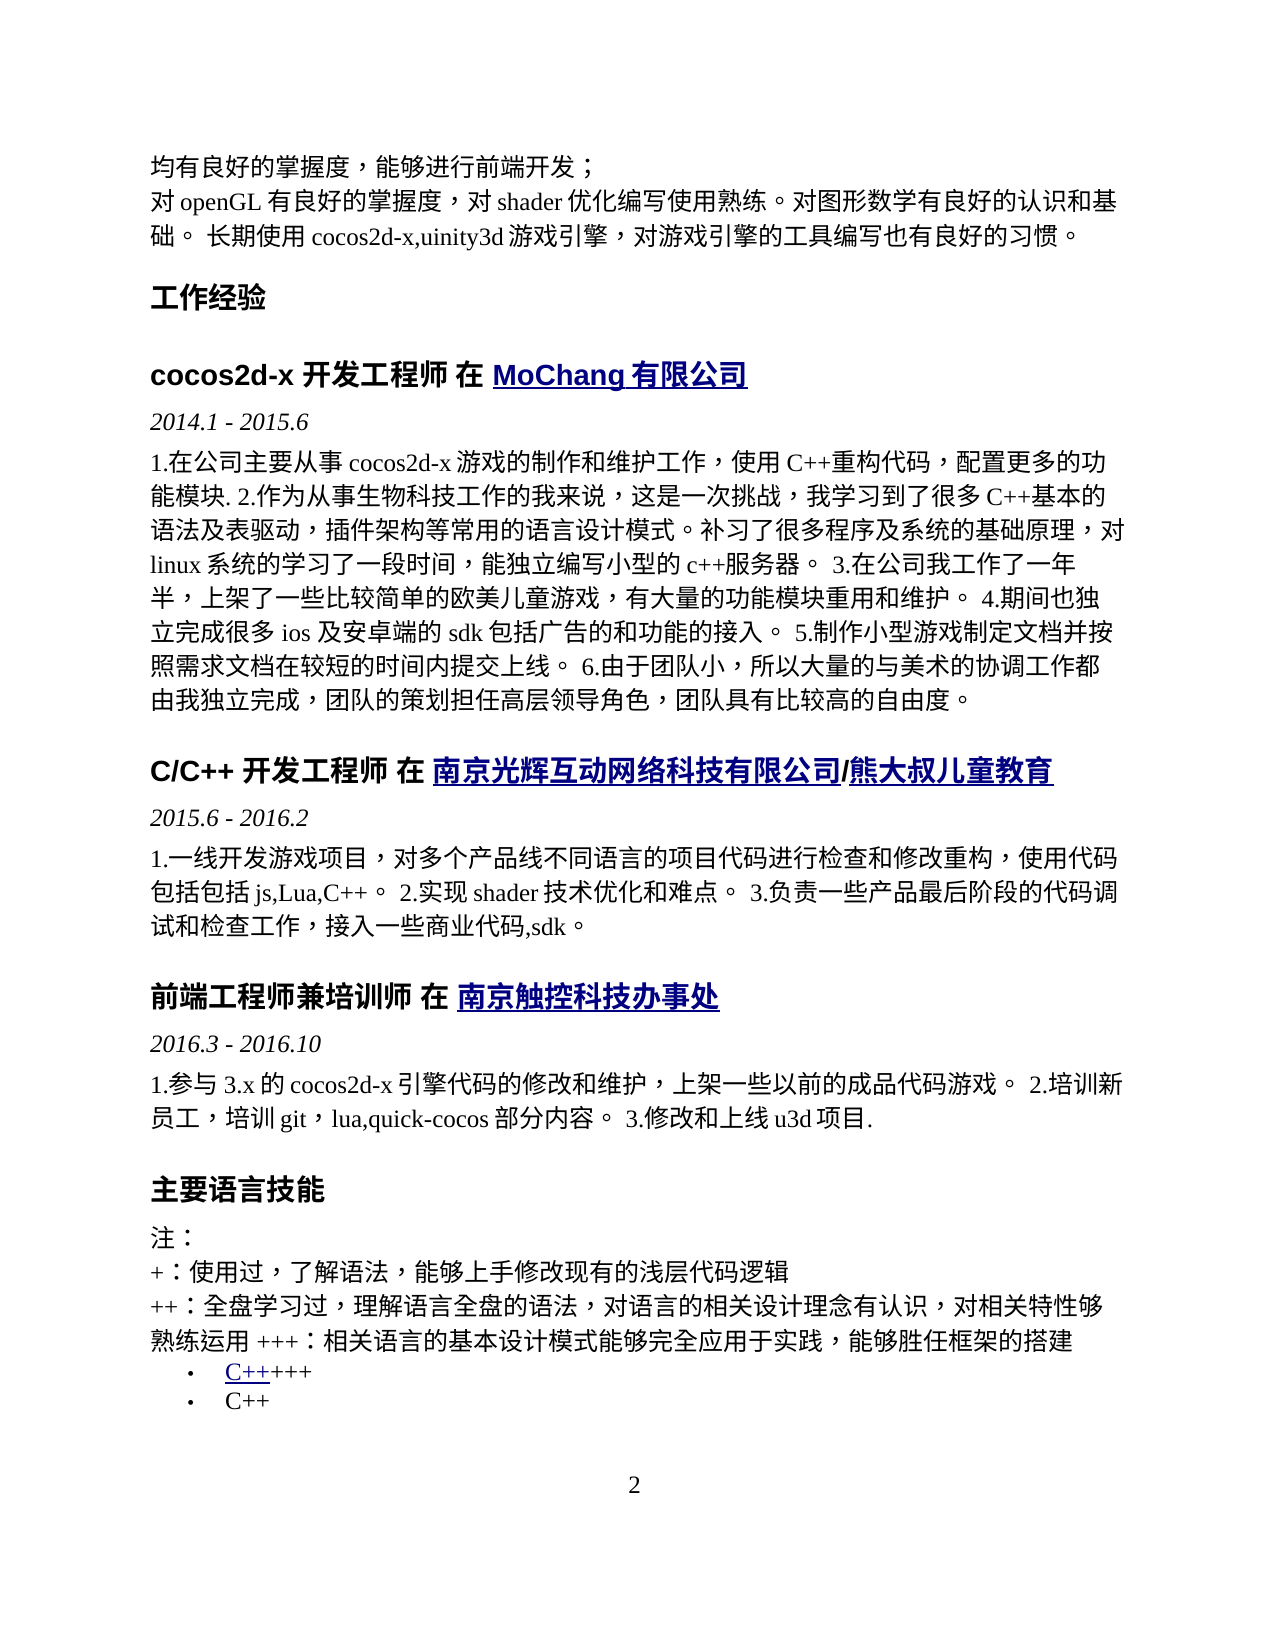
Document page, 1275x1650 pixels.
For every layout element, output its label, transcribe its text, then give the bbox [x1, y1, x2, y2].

text 1.在公司主要从事cocos2d-x游戏的制作和维护工作，使用C++重构代码，配置更多的功能模块. 2.作为从事生物科技工作的我来说，这是一次挑战，我学习到了很多C++基本的语法及表驱动，插件架构等常用的语言设计模式。补习了很多程序及系统的基础原理，对linux系统的学习了一段时间，能独立编写小型的c++服务器。 3.在公司我工作了一年半，上架了一些比较简单的欧美儿童游戏，有大量的功能模块重用和维护。 4.期间也独立完成很多 ios 及安卓端的 sdk包括广告的和功能的接入。 5.制作小型游戏制定文档并按照需求文档在较短的时间内提交上线。 6.由于团队小，所以大量的与美术的协调工作都由我独立完成，团队的策划担任高层领导角色，团队具有比较高的自由度。 [150, 444, 1125, 717]
text 1.参与3.x的cocos2d-x引擎代码的修改和维护，上架一些以前的成品代码游戏。 2.培训新员工，培训git，lua,quick-cocos部分内容。 3.修改和上线u3d项目. [150, 1067, 1125, 1135]
subtitle 工作经验 [150, 277, 1125, 317]
text 均有良好的掌握度，能够进行前端开发； 对openGL有良好的掌握度，对shader优化编写使用熟练。对图形数学有良好的认识和基础。 长期使用cocos2d-x,uinity3d游戏引擎，对游戏引擎的工具编写也有良好的习惯。 [150, 150, 1125, 252]
text 2016.3 - 2016.10 [150, 1029, 1125, 1058]
subtitle 前端工程师兼培训师 在 南京触控科技办事处 [150, 977, 1125, 1016]
text 2015.6 - 2016.2 [150, 803, 1125, 832]
subtitle cocos2d-x 开发工程师 在 MoChang有限公司 [150, 354, 1125, 394]
subtitle 主要语言技能 [150, 1169, 1125, 1208]
text 2014.1 - 2015.6 [150, 407, 1125, 435]
text 1.一线开发游戏项目，对多个产品线不同语言的项目代码进行检查和修改重构，使用代码包括包括js,Lua,C++。 2.实现shader技术优化和难点。 3.负责一些产品最后阶段的代码调试和检查工作，接入一些商业代码,sdk。 [150, 841, 1125, 943]
list C+++++ [187, 1357, 1125, 1386]
subtitle C/C++ 开发工程师 在 南京光辉互动网络科技有限公司/熊大叔儿童教育 [150, 751, 1125, 790]
list C++ [187, 1386, 1125, 1415]
text 注： +：使用过，了解语法，能够上手修改现有的浅层代码逻辑 ++：全盘学习过，理解语言全盘的语法，对语言的相关设计理念有认识，对相关特性够熟练运用 +++：相关语言的基本设计模式能够完全应用于实践，能够胜任框架的搭建 [150, 1221, 1125, 1357]
